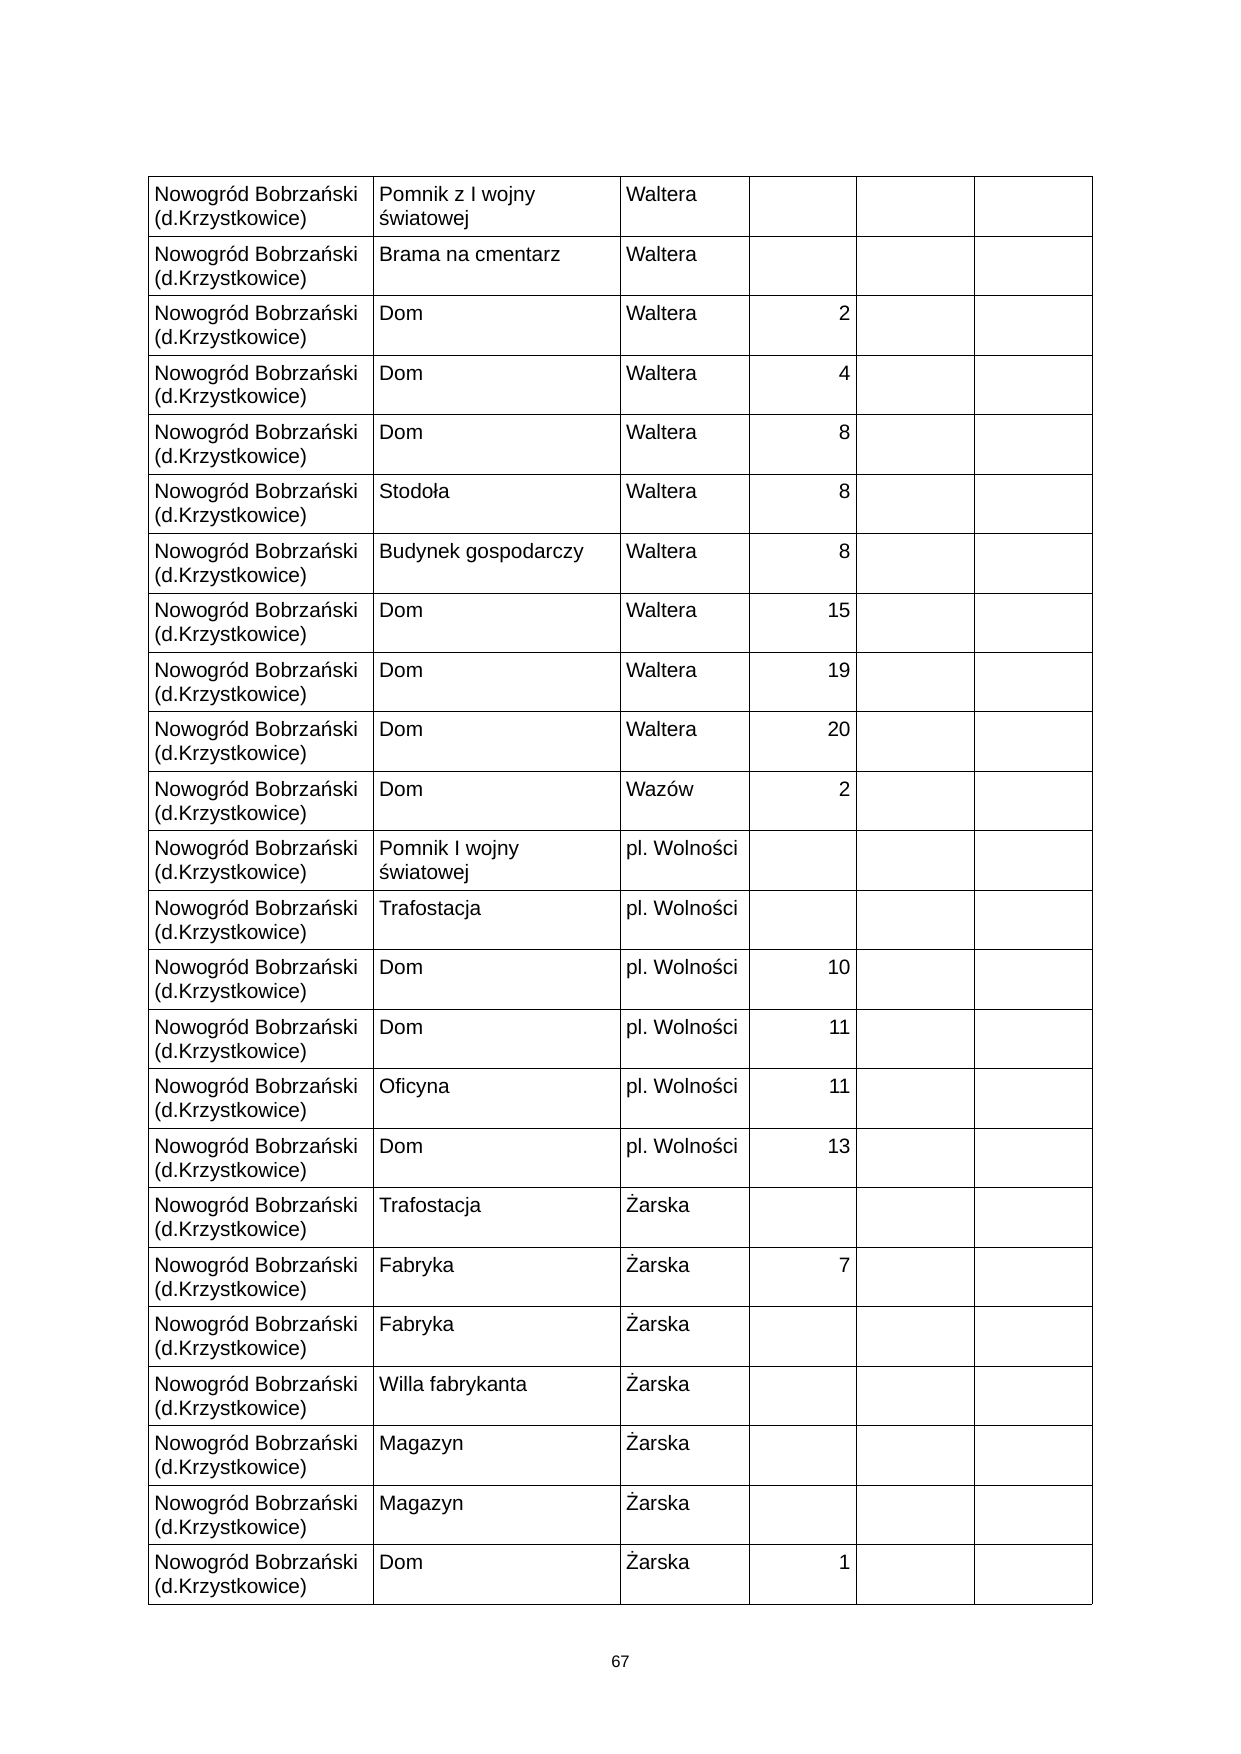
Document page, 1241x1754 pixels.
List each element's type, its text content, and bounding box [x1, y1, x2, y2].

table_cell 19 [750, 653, 856, 711]
table_cell 1 [750, 1545, 856, 1604]
table_cell Dom [374, 772, 620, 830]
table_cell [857, 950, 974, 1009]
table_cell [857, 296, 974, 354]
table_cell [857, 1188, 974, 1247]
table_cell [975, 1426, 1092, 1485]
table_cell [857, 831, 974, 890]
table_cell Nowogród Bobrzański (d.Krzystkowice) [149, 1426, 373, 1485]
table_cell Żarska [621, 1188, 749, 1247]
table_cell [857, 712, 974, 771]
table_cell Dom [374, 653, 620, 711]
table_cell [857, 891, 974, 949]
table_cell Pomnik z I wojny światowej [374, 177, 620, 236]
table_cell [857, 1010, 974, 1068]
table_cell Trafostacja [374, 891, 620, 949]
table_cell Magazyn [374, 1426, 620, 1485]
table_cell [857, 594, 974, 652]
table_cell Nowogród Bobrzański (d.Krzystkowice) [149, 296, 373, 354]
table_cell [975, 534, 1092, 592]
table_cell Dom [374, 1010, 620, 1068]
table_cell Nowogród Bobrzański (d.Krzystkowice) [149, 653, 373, 711]
table_cell [857, 356, 974, 414]
table_cell Waltera [621, 594, 749, 652]
table_cell Nowogród Bobrzański (d.Krzystkowice) [149, 356, 373, 414]
table_cell 2 [750, 772, 856, 830]
table_cell Waltera [621, 237, 749, 295]
table_cell Budynek gospodarczy [374, 534, 620, 592]
table_cell Waltera [621, 475, 749, 533]
table_cell [975, 475, 1092, 533]
table_cell Żarska [621, 1426, 749, 1485]
table_cell 8 [750, 475, 856, 533]
table_cell 15 [750, 594, 856, 652]
table_cell Nowogród Bobrzański (d.Krzystkowice) [149, 772, 373, 830]
table_cell Nowogród Bobrzański (d.Krzystkowice) [149, 1486, 373, 1544]
table_cell [750, 1188, 856, 1247]
table_cell [975, 950, 1092, 1009]
table_cell Nowogród Bobrzański (d.Krzystkowice) [149, 1188, 373, 1247]
table_cell 2 [750, 296, 856, 354]
table_cell [750, 1367, 856, 1425]
table_cell Żarska [621, 1486, 749, 1544]
table_cell Dom [374, 1129, 620, 1187]
table_cell [857, 534, 974, 592]
table_cell [975, 1367, 1092, 1425]
table_cell [857, 1069, 974, 1128]
table_cell Dom [374, 712, 620, 771]
table_cell 20 [750, 712, 856, 771]
table_cell [975, 1307, 1092, 1366]
table_cell Dom [374, 594, 620, 652]
table_cell [975, 177, 1092, 236]
table_cell Dom [374, 1545, 620, 1604]
table_cell [750, 1426, 856, 1485]
table_cell Wazów [621, 772, 749, 830]
table_cell Willa fabrykanta [374, 1367, 620, 1425]
table_cell [975, 831, 1092, 890]
table_cell Nowogród Bobrzański (d.Krzystkowice) [149, 534, 373, 592]
table_cell [857, 177, 974, 236]
table_cell [857, 772, 974, 830]
table_cell Nowogród Bobrzański (d.Krzystkowice) [149, 1545, 373, 1604]
table_cell [975, 891, 1092, 949]
table_cell Żarska [621, 1248, 749, 1306]
table_cell [975, 296, 1092, 354]
table_cell [975, 594, 1092, 652]
table_cell [857, 415, 974, 473]
table_cell Pomnik I wojny światowej [374, 831, 620, 890]
table_cell [975, 772, 1092, 830]
table_cell [857, 1545, 974, 1604]
table_cell pl. Wolności [621, 1069, 749, 1128]
table_cell [857, 1367, 974, 1425]
table_cell Fabryka [374, 1248, 620, 1306]
table_cell Nowogród Bobrzański (d.Krzystkowice) [149, 415, 373, 473]
table_cell [857, 475, 974, 533]
table_cell Żarska [621, 1367, 749, 1425]
table_cell Nowogród Bobrzański (d.Krzystkowice) [149, 891, 373, 949]
table_cell [750, 831, 856, 890]
table_cell [750, 177, 856, 236]
table_cell pl. Wolności [621, 1010, 749, 1068]
table_cell Nowogród Bobrzański (d.Krzystkowice) [149, 950, 373, 1009]
table_cell [857, 237, 974, 295]
table_cell Nowogród Bobrzański (d.Krzystkowice) [149, 712, 373, 771]
table_cell Nowogród Bobrzański (d.Krzystkowice) [149, 594, 373, 652]
table_cell [750, 1307, 856, 1366]
table_cell Nowogród Bobrzański (d.Krzystkowice) [149, 1367, 373, 1425]
table_cell 4 [750, 356, 856, 414]
table_cell Dom [374, 415, 620, 473]
table_cell Dom [374, 356, 620, 414]
table_cell [857, 1486, 974, 1544]
table_cell [857, 1307, 974, 1366]
table_cell [857, 1248, 974, 1306]
table_cell [975, 712, 1092, 771]
table_cell Waltera [621, 712, 749, 771]
table_cell Nowogród Bobrzański (d.Krzystkowice) [149, 237, 373, 295]
table_cell Nowogród Bobrzański (d.Krzystkowice) [149, 1129, 373, 1187]
table_cell Waltera [621, 415, 749, 473]
table_cell [750, 237, 856, 295]
table_cell [975, 1069, 1092, 1128]
table_cell Nowogród Bobrzański (d.Krzystkowice) [149, 475, 373, 533]
table_cell Magazyn [374, 1486, 620, 1544]
table_cell Nowogród Bobrzański (d.Krzystkowice) [149, 1307, 373, 1366]
table_cell Brama na cmentarz [374, 237, 620, 295]
table_cell [975, 1545, 1092, 1604]
table_cell Dom [374, 296, 620, 354]
table_cell 7 [750, 1248, 856, 1306]
table_cell Waltera [621, 177, 749, 236]
table_cell Waltera [621, 653, 749, 711]
table_cell [975, 1129, 1092, 1187]
table_cell 11 [750, 1010, 856, 1068]
table_cell Stodoła [374, 475, 620, 533]
table_cell [975, 1248, 1092, 1306]
table_cell [975, 1010, 1092, 1068]
table_cell Oficyna [374, 1069, 620, 1128]
table_cell [975, 1188, 1092, 1247]
table_cell [750, 891, 856, 949]
table_cell Żarska [621, 1545, 749, 1604]
table_cell pl. Wolności [621, 950, 749, 1009]
table_cell Nowogród Bobrzański (d.Krzystkowice) [149, 1069, 373, 1128]
table_cell Trafostacja [374, 1188, 620, 1247]
table_cell 13 [750, 1129, 856, 1187]
table_cell Dom [374, 950, 620, 1009]
table_cell Nowogród Bobrzański (d.Krzystkowice) [149, 831, 373, 890]
table_cell 8 [750, 415, 856, 473]
table_cell 10 [750, 950, 856, 1009]
table_cell Żarska [621, 1307, 749, 1366]
table_cell [975, 1486, 1092, 1544]
table_cell [750, 1486, 856, 1544]
table_cell Nowogród Bobrzański (d.Krzystkowice) [149, 1010, 373, 1068]
table_cell Waltera [621, 296, 749, 354]
table_cell [975, 653, 1092, 711]
table_cell [975, 237, 1092, 295]
table_cell Nowogród Bobrzański (d.Krzystkowice) [149, 1248, 373, 1306]
table_cell [857, 1129, 974, 1187]
table_cell pl. Wolności [621, 891, 749, 949]
table_cell Waltera [621, 534, 749, 592]
table_cell 8 [750, 534, 856, 592]
table_cell [857, 1426, 974, 1485]
table_cell Waltera [621, 356, 749, 414]
table_cell [975, 356, 1092, 414]
table_cell Nowogród Bobrzański (d.Krzystkowice) [149, 177, 373, 236]
table_cell [857, 653, 974, 711]
table_cell 11 [750, 1069, 856, 1128]
table_cell pl. Wolności [621, 1129, 749, 1187]
table_cell pl. Wolności [621, 831, 749, 890]
table_cell [975, 415, 1092, 473]
table_cell Fabryka [374, 1307, 620, 1366]
